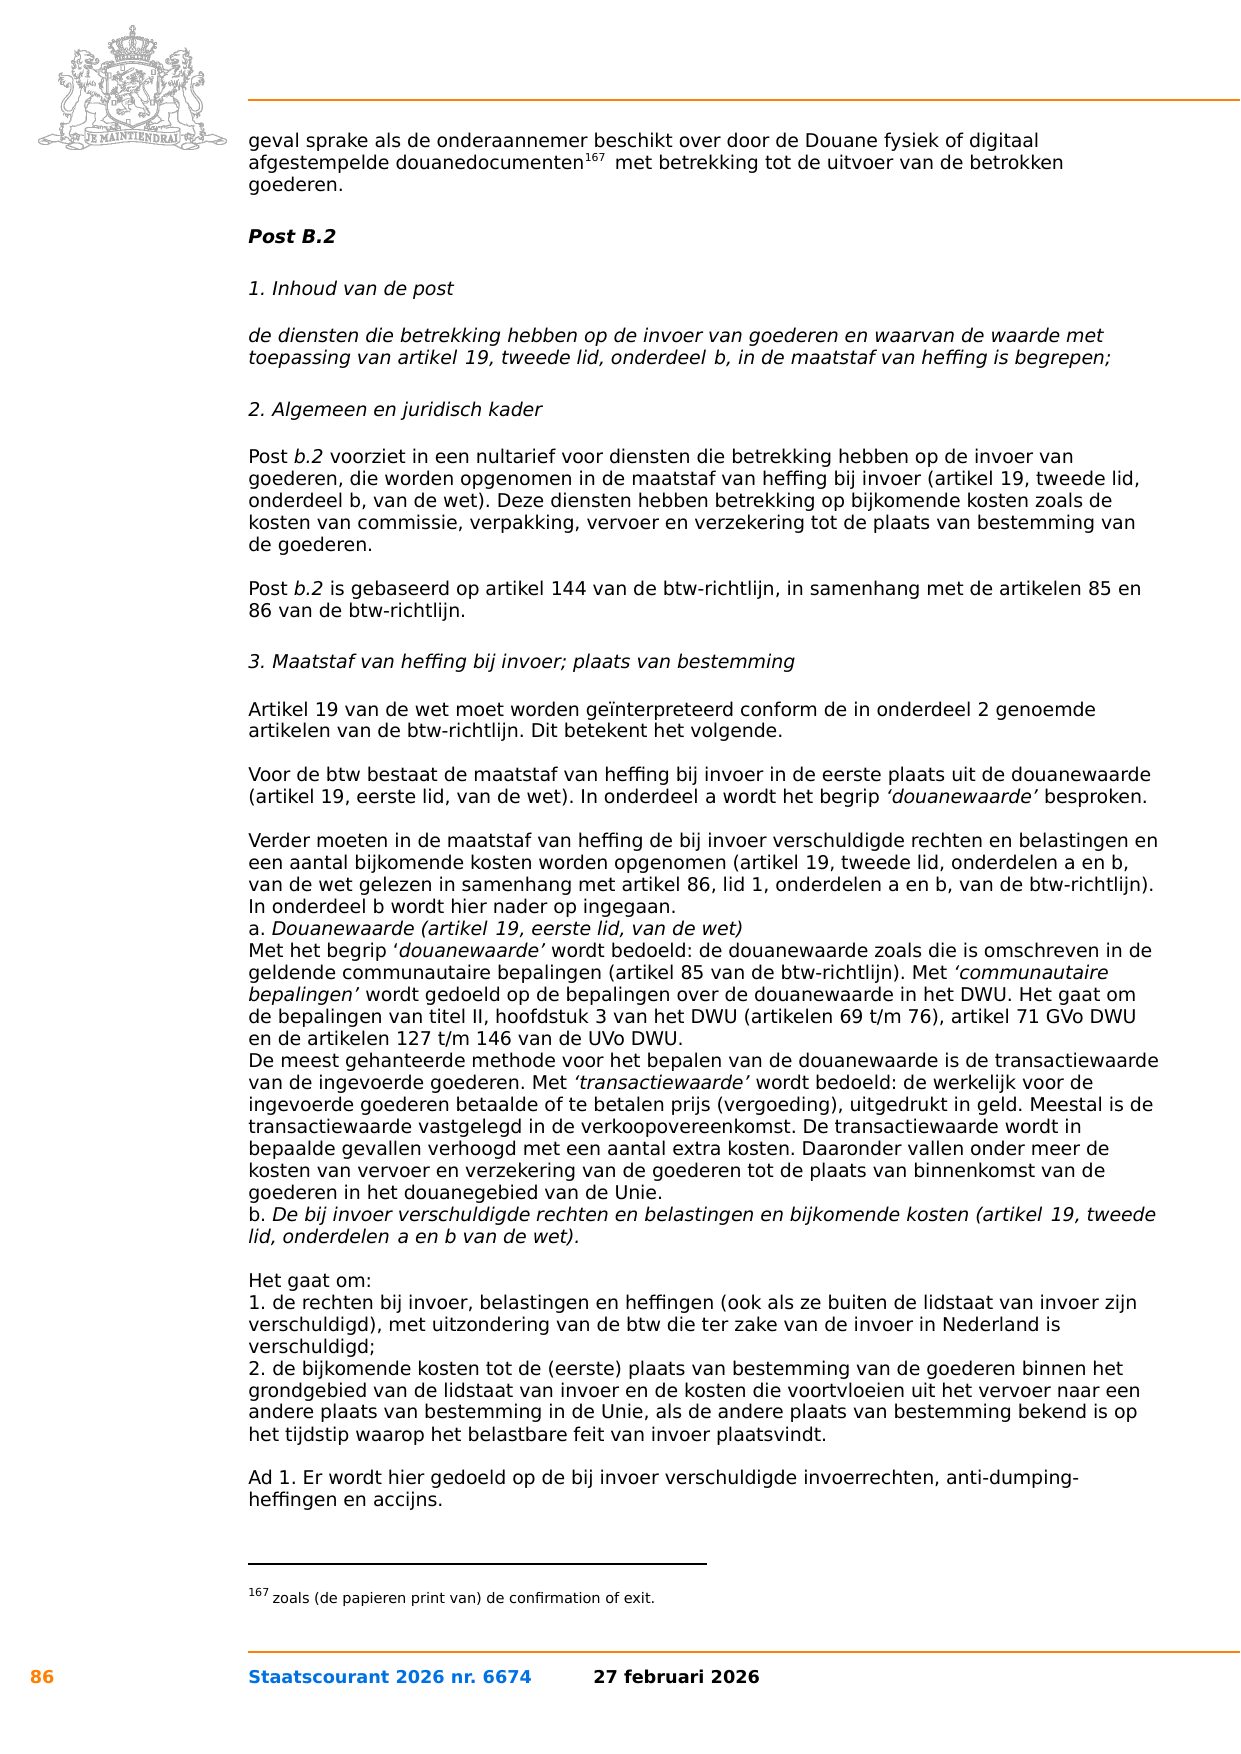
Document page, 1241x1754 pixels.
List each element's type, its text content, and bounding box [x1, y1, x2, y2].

subtitle 1. Inhoud van de post [248, 278, 1163, 300]
text zoals (de papieren print van) de confirmation of exit. [248, 1586, 1163, 1608]
text Met het begrip ‘douanewaarde’ wordt bedoeld: de douanewaarde zoals die is omschreven in de geldende communautaire bepalingen (artikel 85 van de btw-richtlijn). Met ‘communautaire bepalingen’ wordt gedoeld op de bepalingen over de douanewaarde in het DWU. Het gaat om de bepalingen van titel II, hoofdstuk 3 van het DWU (artikelen 69 t/m 76), artikel 71 GVo DWU en de artikelen 127 t/m 146 van de UVo DWU. [248, 940, 1163, 1050]
text De meest gehanteerde methode voor het bepalen van de douanewaarde is de transactiewaarde van de ingevoerde goederen. Met ‘transactiewaarde’ wordt bedoeld: de werkelijk voor de ingevoerde goederen betaalde of te betalen prijs (vergoeding), uitgedrukt in geld. Meestal is de transactiewaarde vastgelegd in de verkoopovereenkomst. De transactiewaarde wordt in bepaalde gevallen verhoogd met een aantal extra kosten. Daaronder vallen onder meer de kosten van vervoer en verzekering van de goederen tot de plaats van binnenkomst van de goederen in het douanegebied van de Unie. [248, 1050, 1163, 1204]
text Voor de btw bestaat de maatstaf van heffing bij invoer in de eerste plaats uit de douanewaarde (artikel 19, eerste lid, van de wet). In onderdeel a wordt het begrip ‘douanewaarde’ besproken. [248, 764, 1163, 808]
text Verder moeten in de maatstaf van heffing de bij invoer verschuldigde rechten en belastingen en een aantal bijkomende kosten worden opgenomen (artikel 19, tweede lid, onderdelen a en b, van de wet gelezen in samenhang met artikel 86, lid 1, onderdelen a en b, van de btw-richtlijn). In onderdeel b wordt hier nader op ingegaan. [248, 830, 1163, 918]
text b. De bij invoer verschuldigde rechten en belastingen en bijkomende kosten (artikel 19, tweede lid, onderdelen a en b van de wet). [248, 1204, 1163, 1248]
text Artikel 19 van de wet moet worden geïnterpreteerd conform de in onderdeel 2 genoemde artikelen van de btw-richtlijn. Dit betekent het volgende. [248, 698, 1163, 742]
text de diensten die betrekking hebben op de invoer van goederen en waarvan de waarde met toepassing van artikel 19, tweede lid, onderdeel b, in de maatstaf van heffing is begrepen; [248, 325, 1163, 369]
text Post b.2 voorziet in een nultarief voor diensten die betrekking hebben op de invoer van goederen, die worden opgenomen in de maatstaf van heffing bij invoer (artikel 19, tweede lid, onderdeel b, van de wet). Deze diensten hebben betrekking op bijkomende kosten zoals de kosten van commissie, verpakking, vervoer en verzekering tot de plaats van bestemming van de goederen. [248, 446, 1163, 556]
subtitle 2. Algemeen en juridisch kader [248, 399, 1163, 421]
subtitle Post B.2 [248, 226, 1163, 248]
text geval sprake als de onderaannemer beschikt over door de Douane fysiek of digitaal afgestempelde douanedocumenten met betrekking tot de uitvoer van de betrokken goederen. [248, 130, 1163, 196]
text 1. de rechten bij invoer, belastingen en heffingen (ook als ze buiten de lidstaat van invoer zijn verschuldigd), met uitzondering van de btw die ter zake van de invoer in Nederland is verschuldigd; [248, 1292, 1163, 1357]
subtitle 3. Maatstaf van heffing bij invoer; plaats van bestemming [248, 651, 1163, 673]
text a. Douanewaarde (artikel 19, eerste lid, van de wet) [248, 918, 1163, 940]
text 2. de bijkomende kosten tot de (eerste) plaats van bestemming van de goederen binnen het grondgebied van de lidstaat van invoer en de kosten die voortvloeien uit het vervoer naar een andere plaats van bestemming in de Unie, als de andere plaats van bestemming bekend is op het tijdstip waarop het belastbare feit van invoer plaatsvindt. [248, 1357, 1163, 1445]
text Post b.2 is gebaseerd op artikel 144 van de btw-richtlijn, in samenhang met de artikelen 85 en 86 van de btw-richtlijn. [248, 577, 1163, 621]
text Ad 1. Er wordt hier gedoeld op de bij invoer verschuldigde invoerrechten, anti-dumping-heffingen en accijns. [248, 1467, 1163, 1511]
picture [38, 25, 227, 150]
text Het gaat om: [248, 1269, 1163, 1292]
